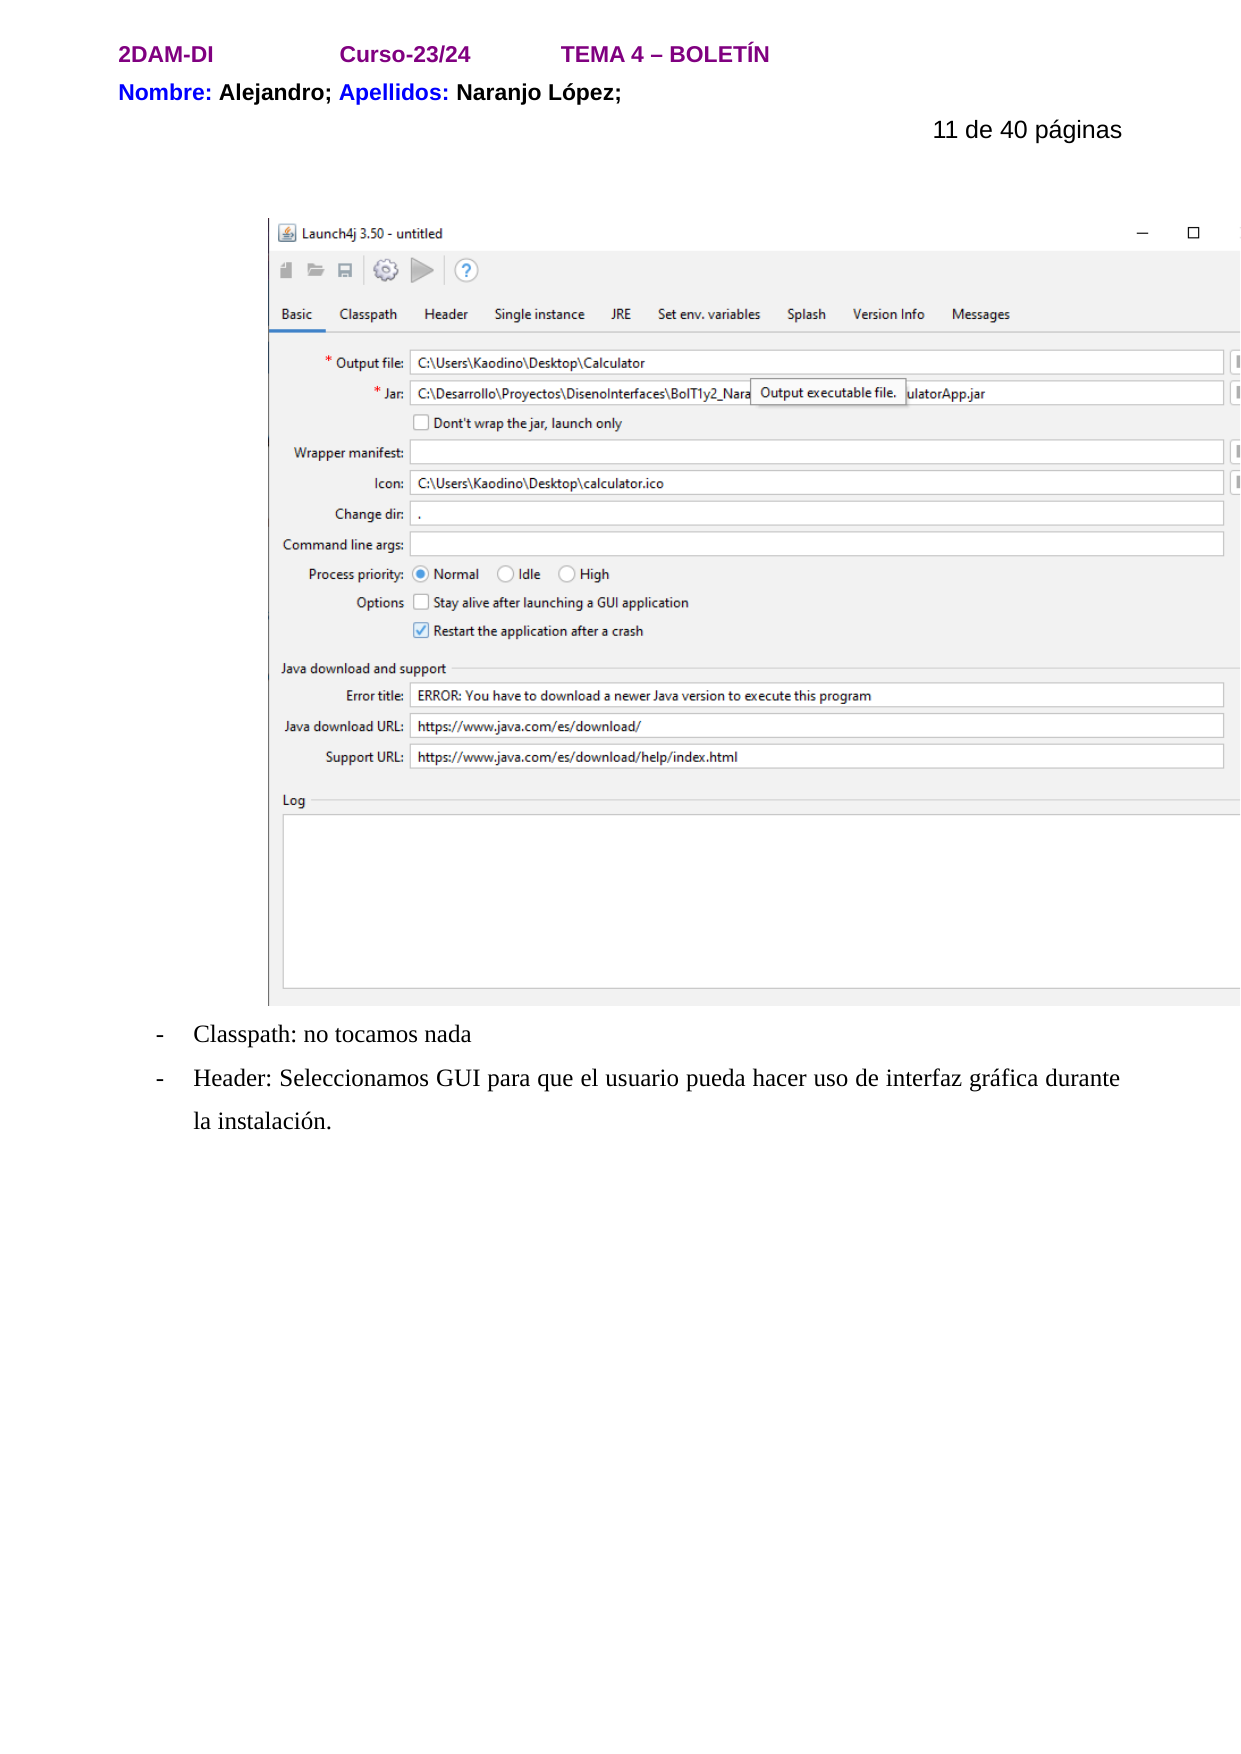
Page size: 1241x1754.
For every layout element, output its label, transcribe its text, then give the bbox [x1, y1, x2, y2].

list Header: Seleccionamos GUI para que el usuario pueda hacer uso de interfaz gráfica durante la instalación. [156, 1063, 1122, 1134]
list [231, 219, 268, 1005]
list Classpath: no tocamos nada [156, 1019, 1122, 1048]
